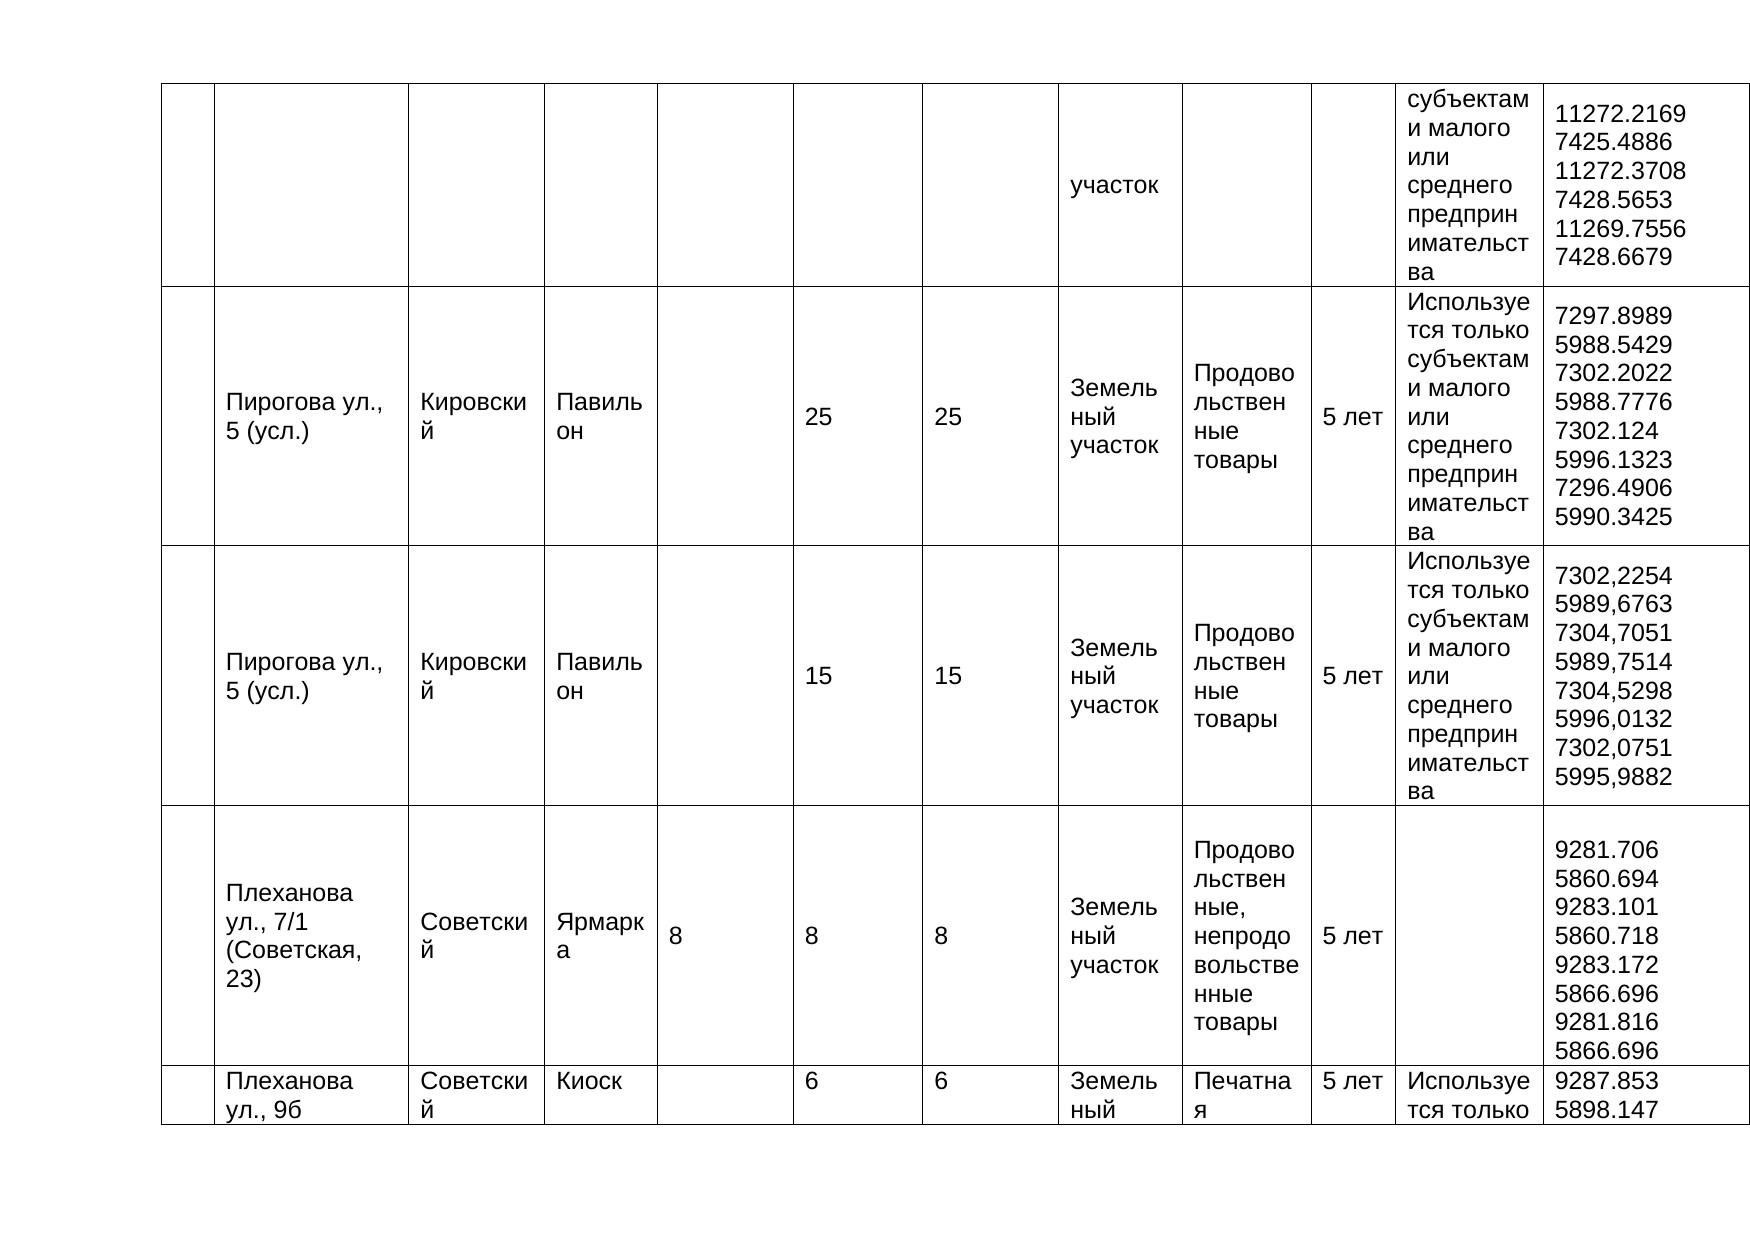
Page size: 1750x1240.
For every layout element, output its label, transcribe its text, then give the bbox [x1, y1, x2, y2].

table_cell [162, 84, 214, 286]
table_cell Советский [409, 1066, 544, 1123]
table_cell Земельный участок [1059, 546, 1182, 805]
table_cell 5 лет [1312, 546, 1395, 805]
table_cell 9287.853 5898.147 [1544, 1066, 1749, 1123]
table_cell Печатная [1183, 1066, 1311, 1123]
table_cell [162, 287, 214, 545]
table_cell Используется только [1396, 1066, 1543, 1123]
table_cell участок [1059, 84, 1182, 286]
table_cell [409, 84, 544, 286]
table_cell 5 лет [1312, 1066, 1395, 1123]
table_cell Продовольственные товары [1183, 546, 1311, 805]
table_cell Ярмарка [545, 806, 657, 1065]
table_cell субъектами малого или среднего предпринимательства [1396, 84, 1543, 286]
table_cell [794, 84, 922, 286]
table_cell Пирогова ул., 5 (усл.) [215, 546, 408, 805]
table_cell Земельный [1059, 1066, 1182, 1123]
table_cell [545, 84, 657, 286]
table_cell 11272.2169 7425.4886 11272.3708 7428.5653 11269.7556 7428.6679 [1544, 84, 1749, 286]
table_cell [1312, 84, 1395, 286]
table_cell 8 [923, 806, 1058, 1065]
table_cell Павильон [545, 546, 657, 805]
table_cell 8 [794, 806, 922, 1065]
table_cell 25 [923, 287, 1058, 545]
table_cell 5 лет [1312, 287, 1395, 545]
table_cell 15 [923, 546, 1058, 805]
table_cell 15 [794, 546, 922, 805]
table_cell [658, 1066, 793, 1123]
table_cell Продовольственные товары [1183, 287, 1311, 545]
table_cell Плеханова ул., 7/1 (Советская, 23) [215, 806, 408, 1065]
table_cell [1183, 84, 1311, 286]
table_cell Кировский [409, 546, 544, 805]
table_cell Пирогова ул., 5 (усл.) [215, 287, 408, 545]
table_cell 7302,2254 5989,6763 7304,7051 5989,7514 7304,5298 5996,0132 7302,0751 5995,9882 [1544, 546, 1749, 805]
table_cell Плеханова ул., 9б [215, 1066, 408, 1123]
table_cell 25 [794, 287, 922, 545]
table_cell [923, 84, 1058, 286]
table_cell Земельный участок [1059, 287, 1182, 545]
table_cell [162, 546, 214, 805]
table_cell [162, 806, 214, 1065]
table_cell [658, 287, 793, 545]
table_cell [1396, 806, 1543, 1065]
table_cell Продовольственные, непродовольственные товары [1183, 806, 1311, 1065]
table_cell Киоск [545, 1066, 657, 1123]
table_cell 9281.706 5860.694 9283.101 5860.718 9283.172 5866.696 9281.816 5866.696 [1544, 806, 1749, 1065]
table_cell Советский [409, 806, 544, 1065]
table_cell 7297.8989 5988.5429 7302.2022 5988.7776 7302.124 5996.1323 7296.4906 5990.3425 [1544, 287, 1749, 545]
table_cell Земельный участок [1059, 806, 1182, 1065]
table_cell [658, 84, 793, 286]
table_cell [658, 546, 793, 805]
table_cell 6 [923, 1066, 1058, 1123]
table_cell Кировский [409, 287, 544, 545]
table_cell 8 [658, 806, 793, 1065]
table_cell Используется только субъектами малого или среднего предпринимательства [1396, 287, 1543, 545]
table_cell [215, 84, 408, 286]
table_cell 6 [794, 1066, 922, 1123]
table_cell Используется только субъектами малого или среднего предпринимательства [1396, 546, 1543, 805]
table_cell [162, 1066, 214, 1123]
table_cell Павильон [545, 287, 657, 545]
table_cell 5 лет [1312, 806, 1395, 1065]
